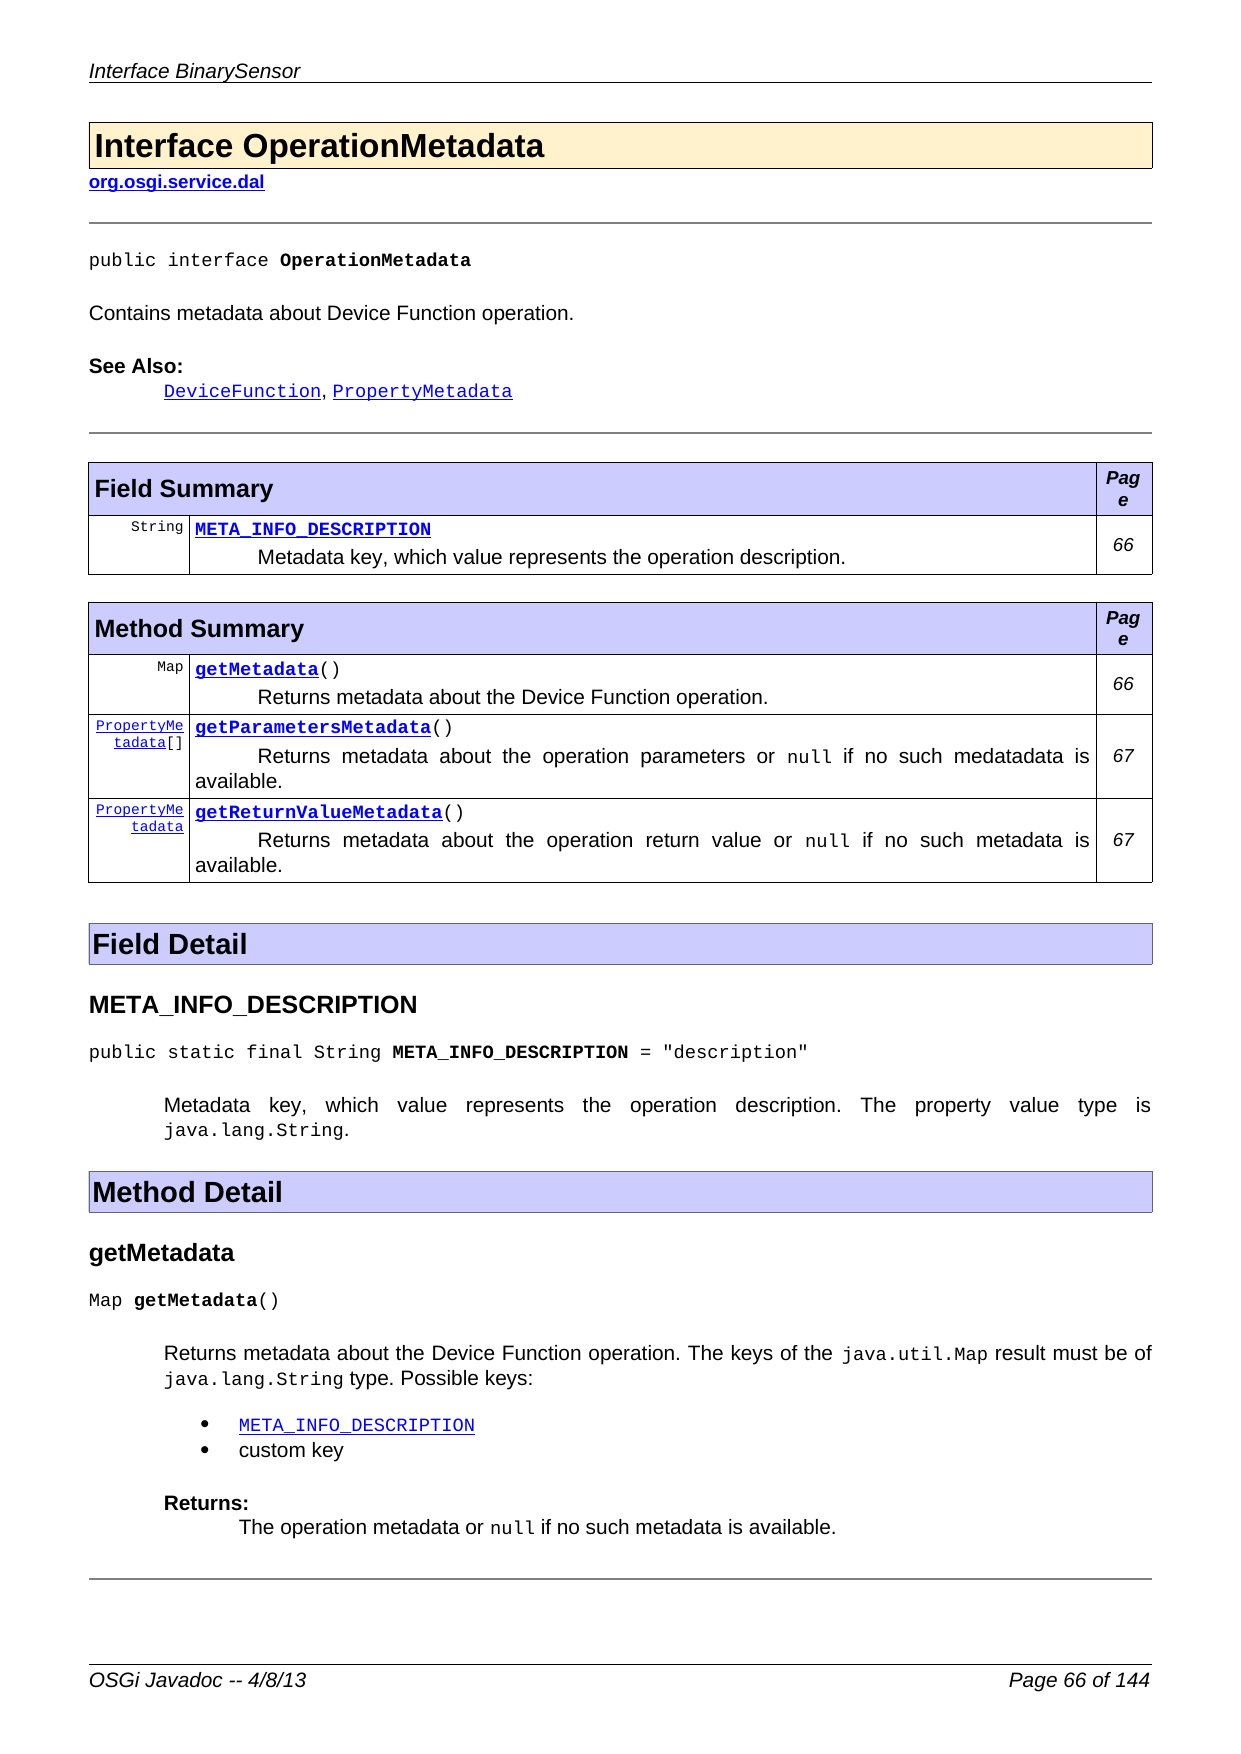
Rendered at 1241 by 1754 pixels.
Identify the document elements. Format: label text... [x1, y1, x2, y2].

text Contains metadata about Device Function operation. [88, 301, 1152, 325]
text Map getMetadata() [88, 1290, 1152, 1312]
text See Also: [88, 354, 1152, 378]
table_cell Map [89, 655, 189, 713]
list META_INFO_DESCRIPTION [201, 1416, 1152, 1437]
table_cell getMetadata() Returns metadata about the Device Function operation. [190, 655, 1096, 713]
subtitle Field Detail [90, 924, 1152, 964]
table_header Page [1097, 603, 1152, 654]
table_cell PropertyMetadata[] [89, 715, 189, 798]
subtitle Method Detail [90, 1172, 1152, 1212]
text Metadata key, which value represents the operation description. The property value type is java.lang.String. [163, 1093, 1152, 1142]
table_cell getParametersMetadata() Returns metadata about the operation parameters or null if no such medatadata is available. [190, 715, 1096, 798]
table_cell 66 [1097, 655, 1152, 713]
list custom key [201, 1437, 1152, 1462]
text Returns: [163, 1491, 1152, 1515]
table_cell String [89, 516, 189, 574]
subtitle Interface OperationMetadata [90, 123, 1152, 168]
table_header Field Summary [89, 463, 1096, 515]
table_cell 67 [1097, 715, 1152, 798]
text Returns metadata about the Device Function operation. The keys of the java.util.Map result must be of java.lang.String type. Possible keys: [163, 1341, 1152, 1391]
text public interface OperationMetadata [88, 250, 1152, 272]
table_cell META_INFO_DESCRIPTION Metadata key, which value represents the operation description. [190, 516, 1096, 574]
table_header Page [1097, 463, 1152, 515]
subtitle getMetadata [88, 1237, 1152, 1266]
subtitle META_INFO_DESCRIPTION [88, 989, 1152, 1018]
text DeviceFunction, PropertyMetadata [163, 378, 1152, 403]
table_cell 67 [1097, 799, 1152, 882]
text The operation metadata or null if no such metadata is available. [238, 1515, 1152, 1540]
text public static final String META_INFO_DESCRIPTION = "description" [88, 1042, 1152, 1064]
table_cell getReturnValueMetadata() Returns metadata about the operation return value or null if no such metadata is available. [190, 799, 1096, 882]
table_cell 66 [1097, 516, 1152, 574]
text org.osgi.service.dal [88, 171, 1152, 193]
table_header Method Summary [89, 603, 1096, 654]
table_cell PropertyMetadata [89, 799, 189, 882]
